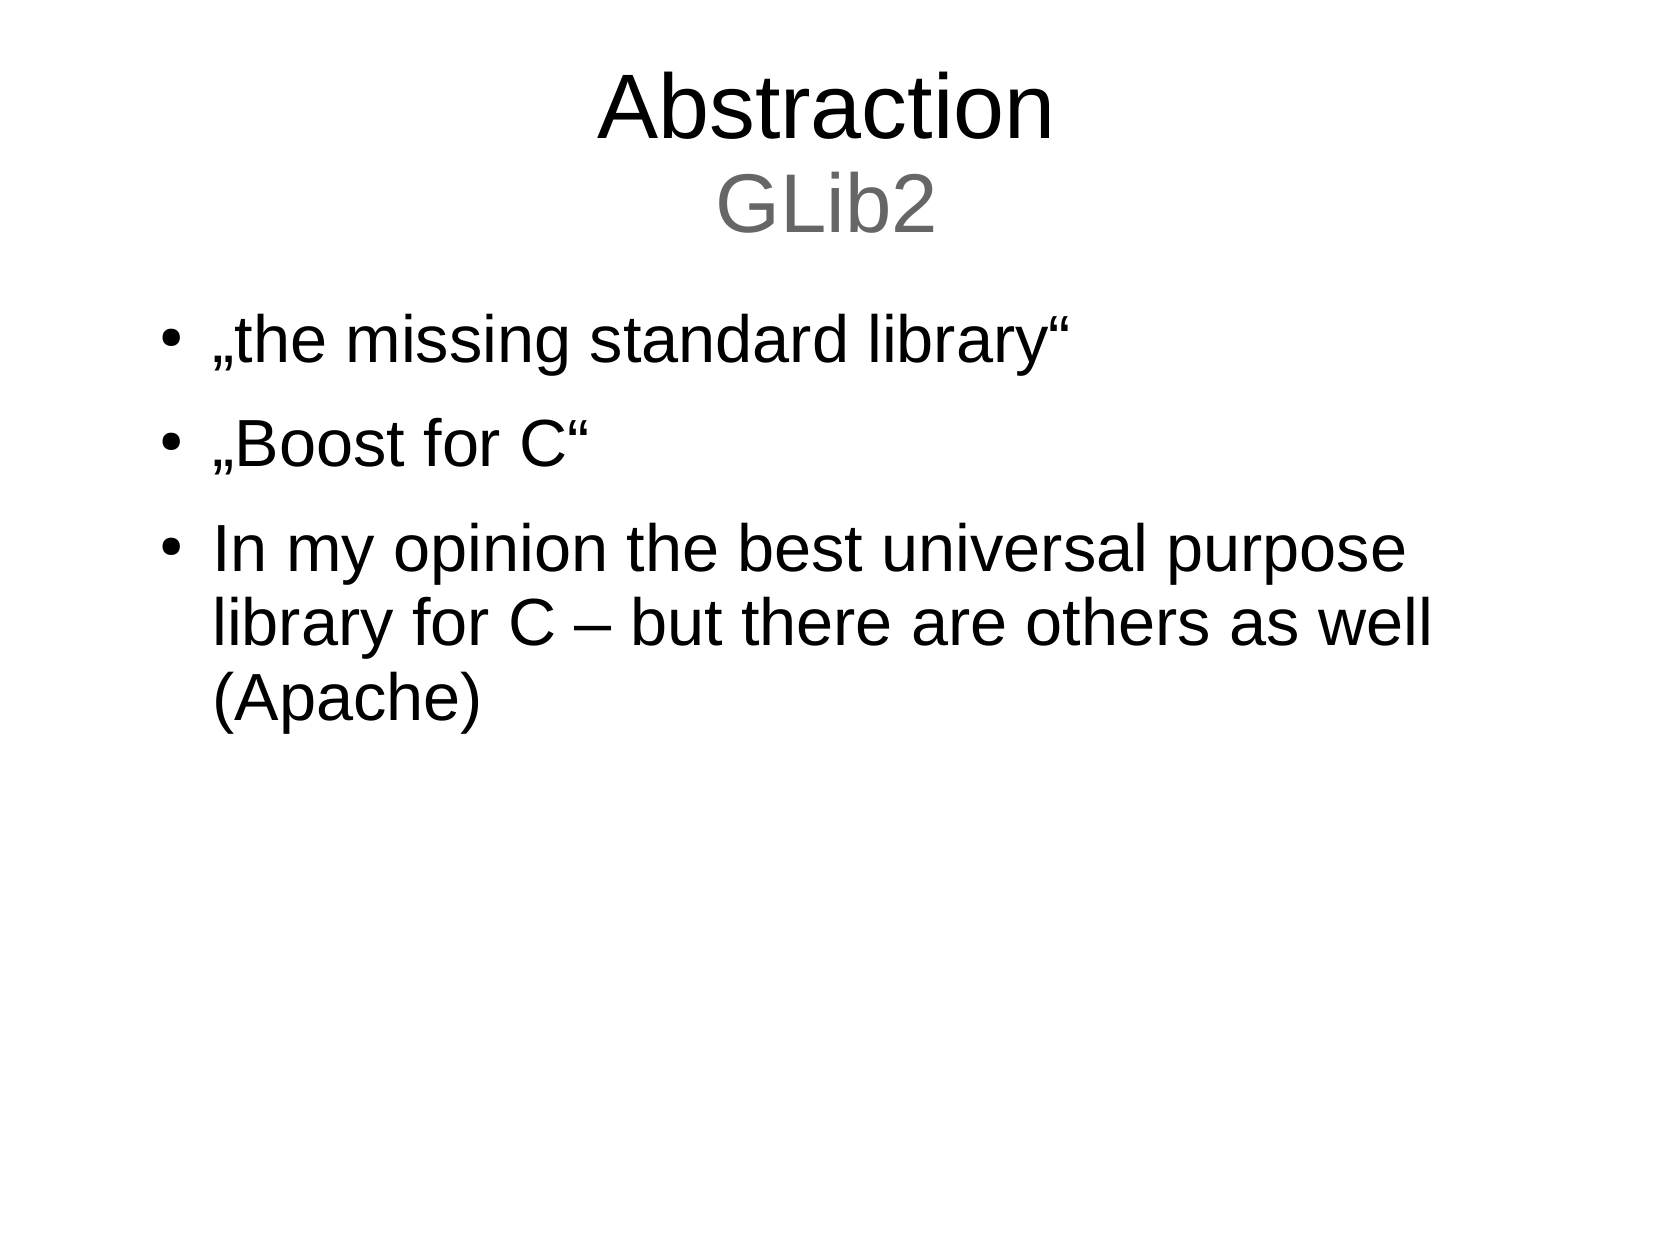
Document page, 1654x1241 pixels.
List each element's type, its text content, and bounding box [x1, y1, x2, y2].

list „the missing standard library“ „Boost for C“ In my opinion the best universal purpose library for C – but there are others as well (Apache) [141, 302, 1501, 1022]
title Abstraction GLib2 [82, 49, 1571, 257]
